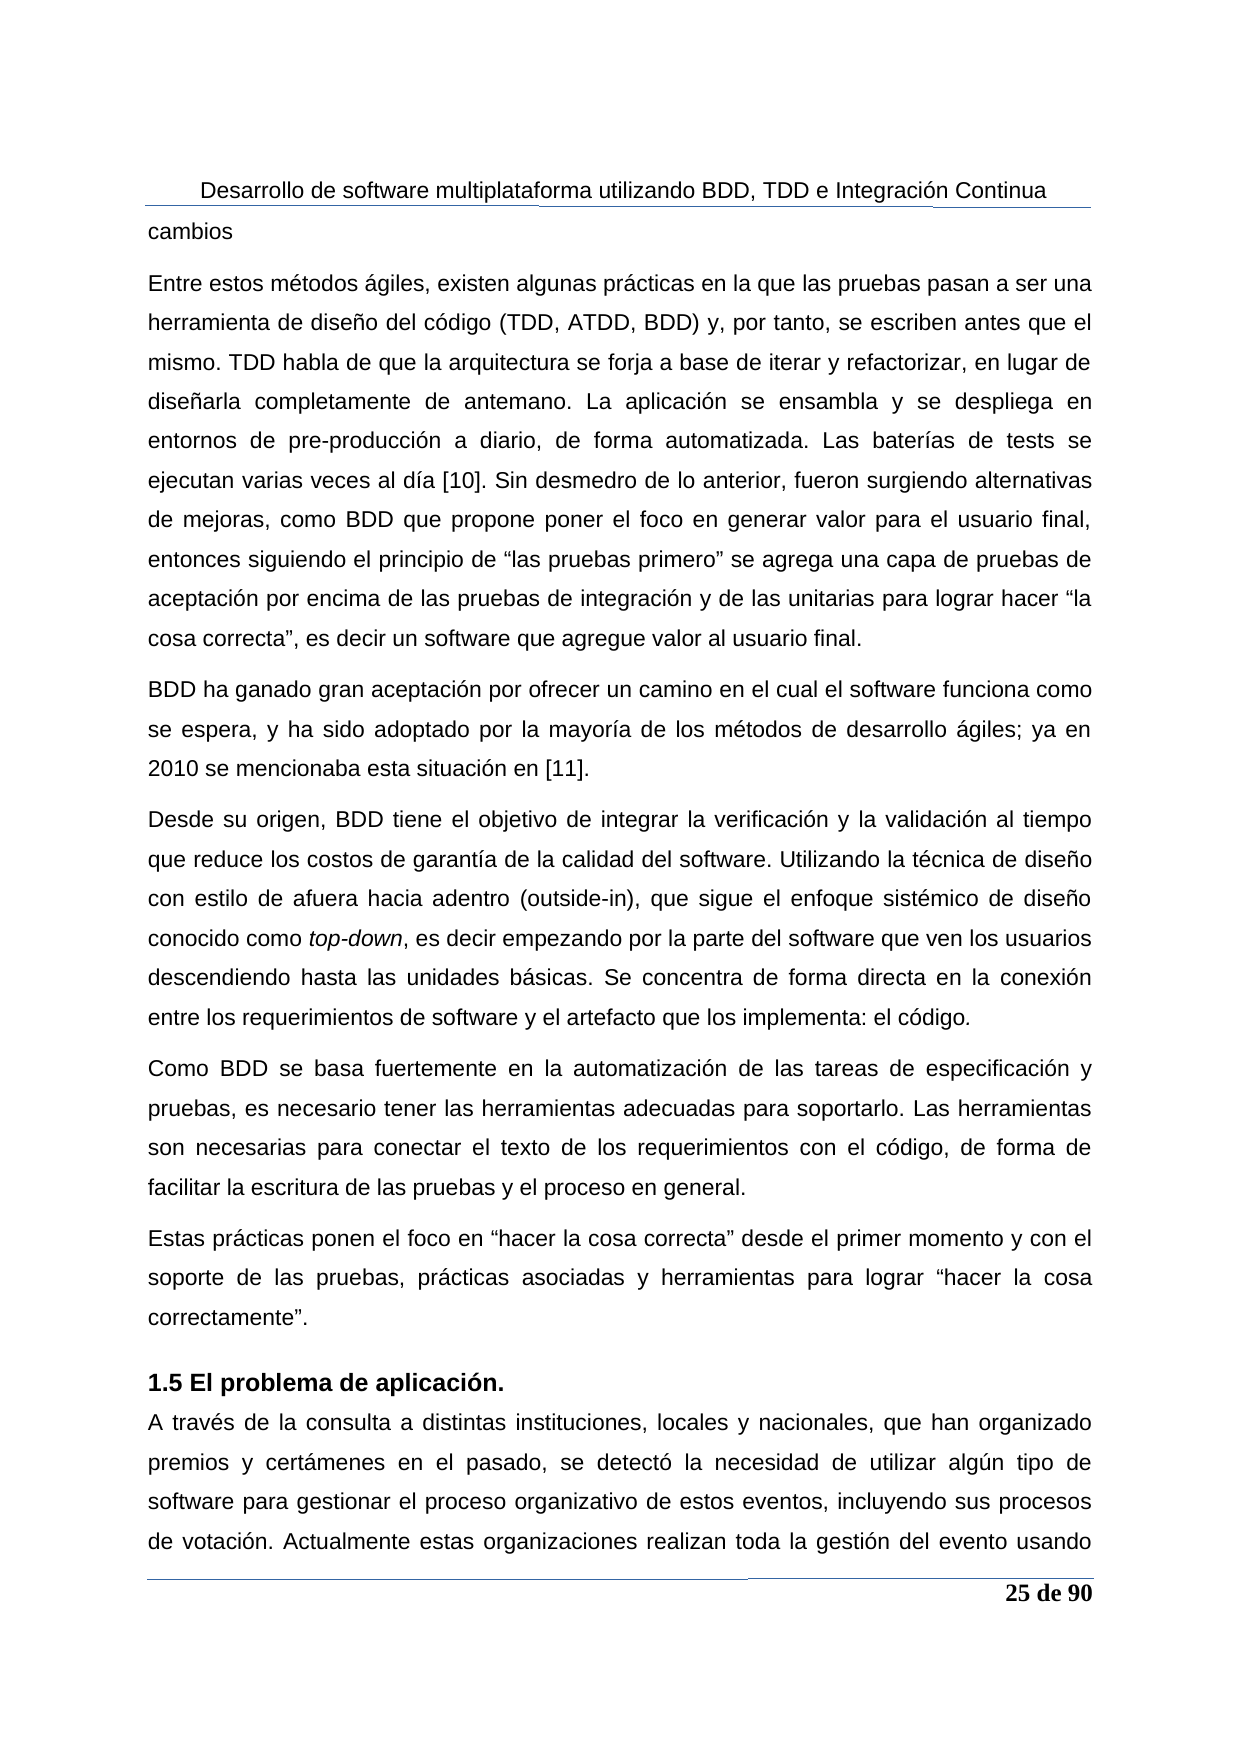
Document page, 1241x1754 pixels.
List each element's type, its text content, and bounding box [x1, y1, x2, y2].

subtitle 1.5 El problema de aplicación. [148, 1368, 1093, 1397]
text A través de la consulta a distintas instituciones, locales y nacionales, que han organizado premios y certámenes en el pasado, se detectó la necesidad de utilizar algún tipo de software para gestionar el proceso organizativo de estos eventos, incluyendo sus procesos de votación. Actualmente estas organizaciones realizan toda la gestión del evento usando [148, 1409, 1093, 1554]
text Entre estos métodos ágiles, existen algunas prácticas en la que las pruebas pasan a ser una herramienta de diseño del código (TDD, ATDD, BDD) y, por tanto, se escriben antes que el mismo. TDD habla de que la arquitectura se forja a base de iterar y refactorizar, en lugar de diseñarla completamente de antemano. La aplicación se ensambla y se despliega en entornos de pre-producción a diario, de forma automatizada. Las baterías de tests se ejecutan varias veces al día [10]. Sin desmedro de lo anterior, fueron surgiendo alternativas de mejoras, como BDD que propone poner el foco en generar valor para el usuario final, entonces siguiendo el principio de “las pruebas primero” se agrega una capa de pruebas de aceptación por encima de las pruebas de integración y de las unitarias para lograr hacer “la cosa correcta”, es decir un software que agregue valor al usuario final. [148, 269, 1093, 651]
text Desde su origen, BDD tiene el objetivo de integrar la verificación y la validación al tiempo que reduce los costos de garantía de la calidad del software. Utilizando la técnica de diseño con estilo de afuera hacia adentro (outside-in), que sigue el enfoque sistémico de diseño conocido como top-down, es decir empezando por la parte del software que ven los usuarios descendiendo hasta las unidades básicas. Se concentra de forma directa en la conexión entre los requerimientos de software y el artefacto que los implementa: el código. [148, 806, 1093, 1030]
text cambios [148, 218, 1093, 245]
text BDD ha ganado gran aceptación por ofrecer un camino en el cual el software funciona como se espera, y ha sido adoptado por la mayoría de los métodos de desarrollo ágiles; ya en 2010 se mencionaba esta situación en [11]. [148, 676, 1093, 781]
text Estas prácticas ponen el foco en “hacer la cosa correcta” desde el primer momento y con el soporte de las pruebas, prácticas asociadas y herramientas para lograr “hacer la cosa correctamente”. [148, 1225, 1093, 1330]
text Como BDD se basa fuertemente en la automatización de las tareas de especificación y pruebas, es necesario tener las herramientas adecuadas para soportarlo. Las herramientas son necesarias para conectar el texto de los requerimientos con el código, de forma de facilitar la escritura de las pruebas y el proceso en general. [148, 1055, 1093, 1200]
